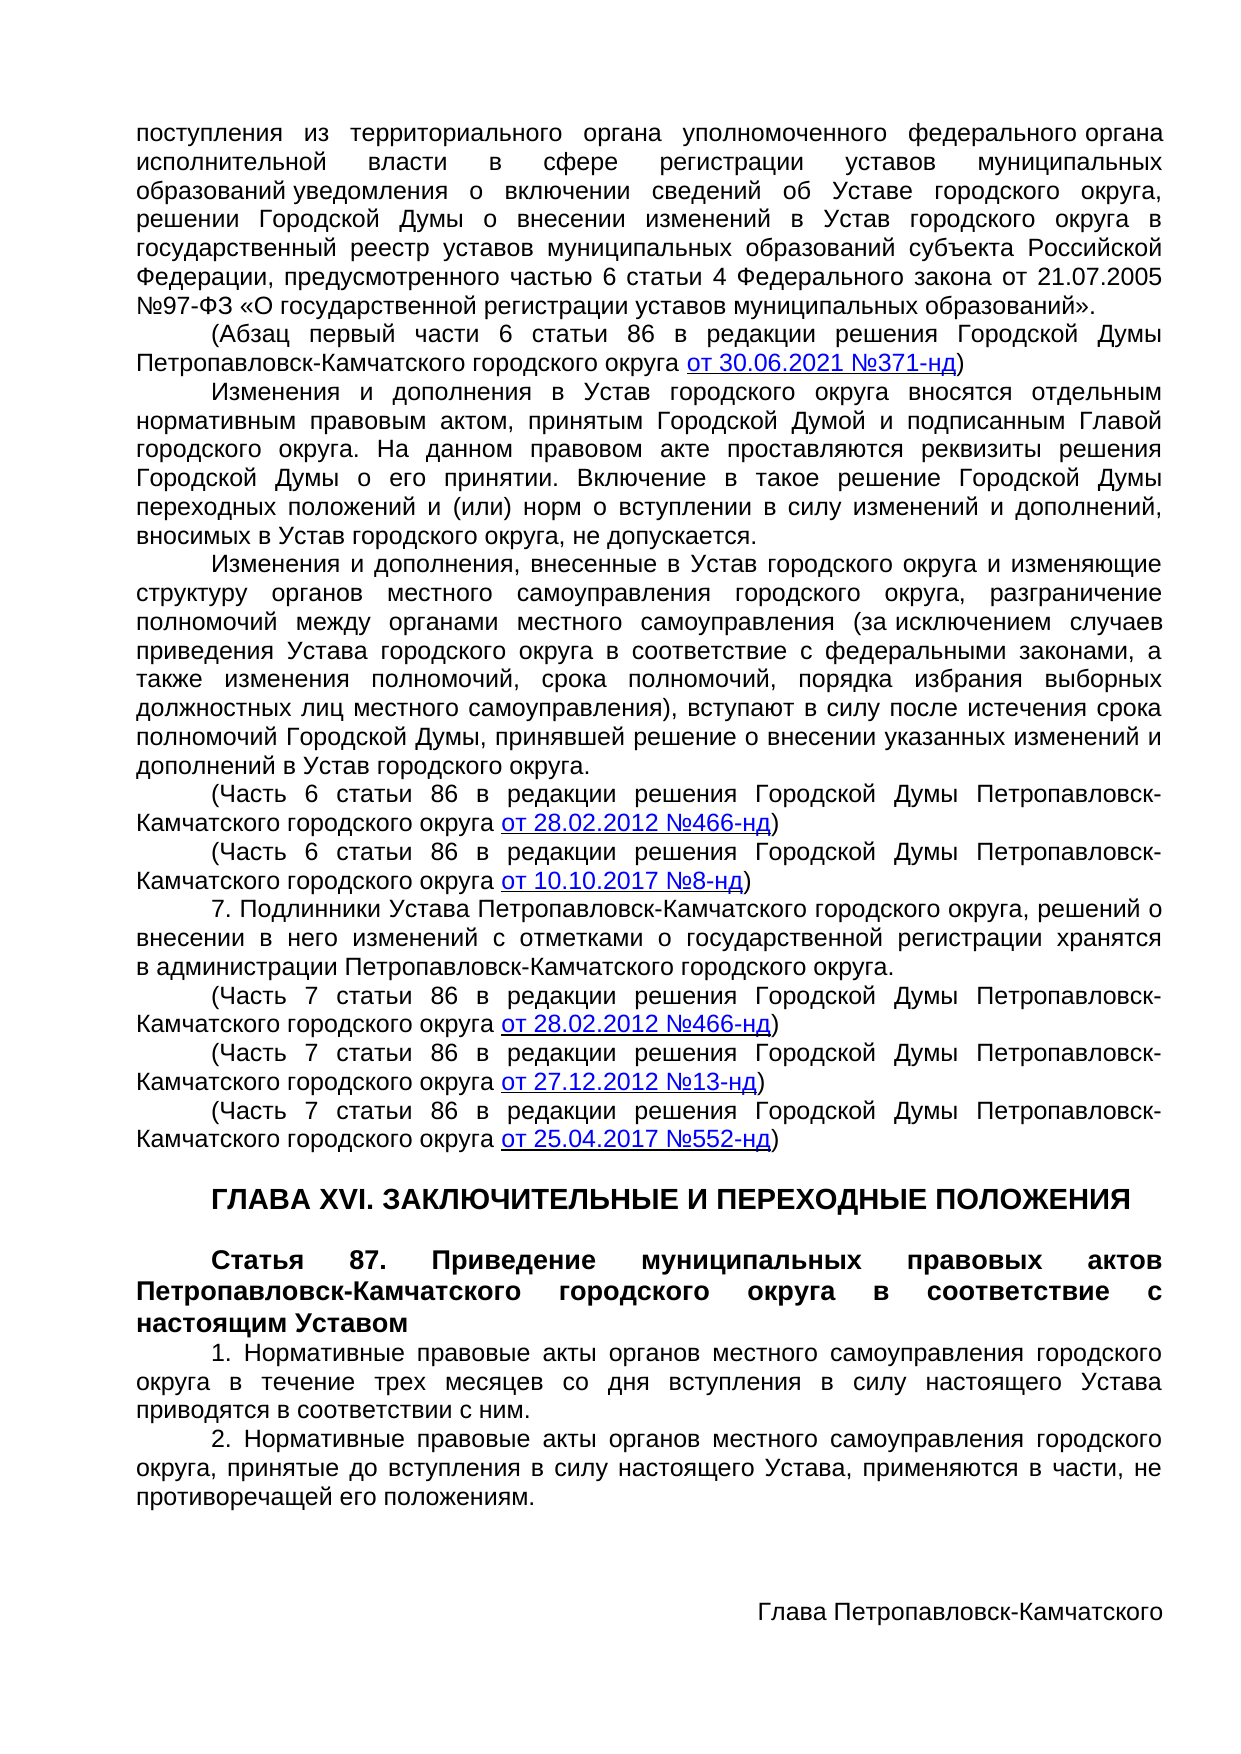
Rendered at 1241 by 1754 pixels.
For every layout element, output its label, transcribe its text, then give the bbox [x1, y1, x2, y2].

text Статья 87. Приведение муниципальных правовых актов Петропавловск-Камчатского городского округа в соответствие с настоящим Уставом [136, 1244, 1163, 1338]
text (Часть 7 статьи 86 в редакции решения Городской Думы Петропавловск-Камчатского городского округа от 25.04.2017 №552-нд) [136, 1096, 1163, 1153]
text поступления из территориального органа уполномоченного федерального органа исполнительной власти в сфере регистрации уставов муниципальных образований уведомления о включении сведений об Уставе городского округа, решении Городской Думы о внесении изменений в Устав городского округа в государственный реестр уставов муниципальных образований субъекта Российской Федерации, предусмотренного частью 6 статьи 4 Федерального закона от 21.07.2005 №97-ФЗ «О государственной регистрации уставов муниципальных образований». [136, 118, 1163, 319]
text 2. Нормативные правовые акты органов местного самоуправления городского округа, принятые до вступления в силу настоящего Устава, применяются в части, не противоречащей его положениям. [136, 1424, 1163, 1510]
text (Абзац первый части 6 статьи 86 в редакции решения Городской Думы Петропавловск-Камчатского городского округа от 30.06.2021 №371-нд) [136, 319, 1163, 377]
text 7. Подлинники Устава Петропавловск-Камчатского городского округа, решений о внесении в него изменений с отметками о государственной регистрации хранятся в администрации Петропавловск-Камчатского городского округа. [136, 894, 1163, 981]
text (Часть 7 статьи 86 в редакции решения Городской Думы Петропавловск-Камчатского городского округа от 27.12.2012 №13-нд) [136, 1038, 1163, 1096]
text Изменения и дополнения в Устав городского округа вносятся отдельным нормативным правовым актом, принятым Городской Думой и подписанным Главой городского округа. На данном правовом акте проставляются реквизиты решения Городской Думы о его принятии. Включение в такое решение Городской Думы переходных положений и (или) норм о вступлении в силу изменений и дополнений, вносимых в Устав городского округа, не допускается. [136, 377, 1163, 549]
text ГЛАВА XVI. ЗАКЛЮЧИТЕЛЬНЫЕ И ПЕРЕХОДНЫЕ ПОЛОЖЕНИЯ [136, 1182, 1163, 1215]
text (Часть 7 статьи 86 в редакции решения Городской Думы Петропавловск-Камчатского городского округа от 28.02.2012 №466-нд) [136, 981, 1163, 1038]
text (Часть 6 статьи 86 в редакции решения Городской Думы Петропавловск-Камчатского городского округа от 10.10.2017 №8-нд) [136, 837, 1163, 894]
text (Часть 6 статьи 86 в редакции решения Городской Думы Петропавловск-Камчатского городского округа от 28.02.2012 №466-нд) [136, 779, 1163, 837]
text Глава Петропавловск-Камчатского [136, 1597, 1163, 1625]
text Изменения и дополнения, внесенные в Устав городского округа и изменяющие структуру органов местного самоуправления городского округа, разграничение полномочий между органами местного самоуправления (за исключением случаев приведения Устава городского округа в соответствие с федеральными законами, а также изменения полномочий, срока полномочий, порядка избрания выборных должностных лиц местного самоуправления), вступают в силу после истечения срока полномочий Городской Думы, принявшей решение о внесении указанных изменений и дополнений в Устав городского округа. [136, 549, 1163, 779]
text 1. Нормативные правовые акты органов местного самоуправления городского округа в течение трех месяцев со дня вступления в силу настоящего Устава приводятся в соответствии с ним. [136, 1338, 1163, 1424]
